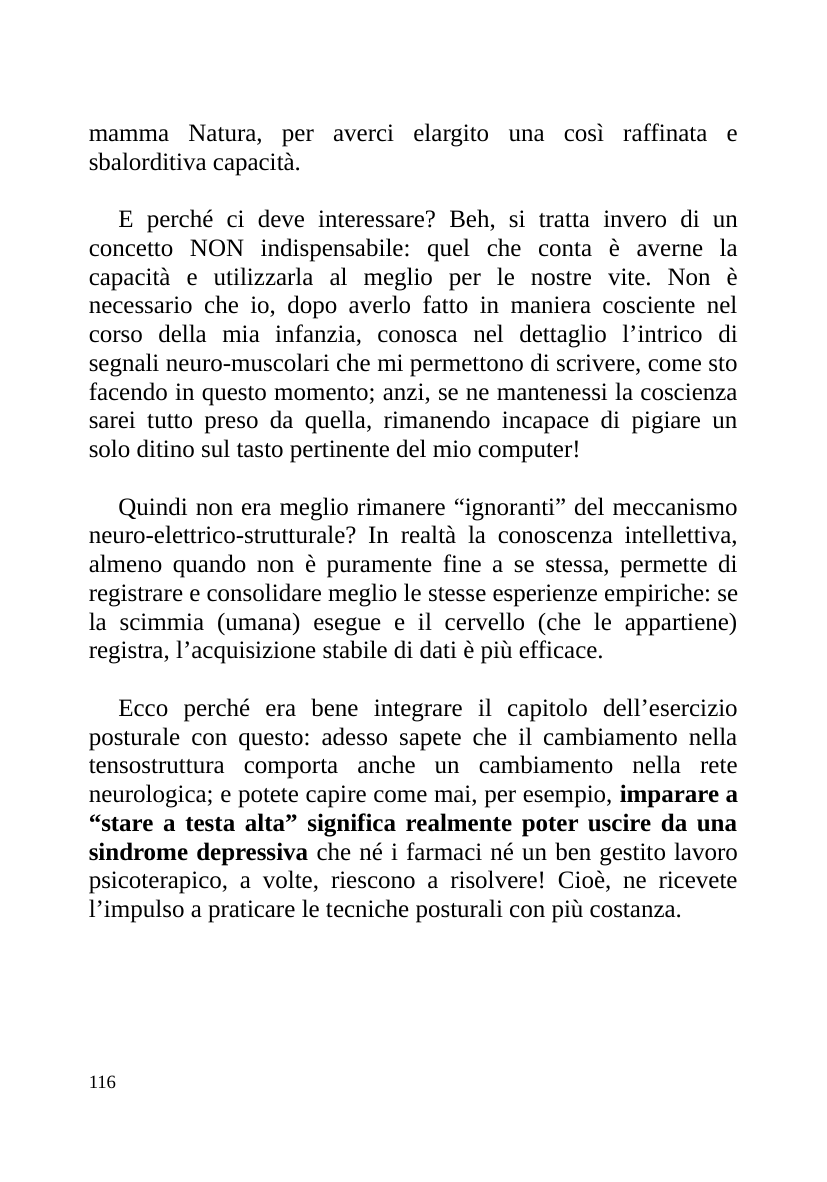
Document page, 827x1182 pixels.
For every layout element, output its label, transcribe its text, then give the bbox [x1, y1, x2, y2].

text Ecco perché era bene integrare il capitolo dell’esercizio posturale con questo: adesso sapete che il cambiamento nella tensostruttura comporta anche un cambiamento nella rete neurologica; e potete capire come mai, per esempio, imparare a “stare a testa alta” significa realmente poter uscire da una sindrome depressiva che né i farmaci né un ben gestito lavoro psicoterapico, a volte, riescono a risolvere! Cioè, ne ricevete l’impulso a praticare le tecniche posturali con più costanza. [88, 693, 738, 923]
text mamma Natura, per averci elargito una così raffinata e sbalorditiva capacità. [88, 118, 738, 176]
text Quindi non era meglio rimanere “ignoranti” del meccanismo neuro-elettrico-strutturale? In realtà la conoscenza intellettiva, almeno quando non è puramente fine a se stessa, permette di registrare e consolidare meglio le stesse esperienze empiriche: se la scimmia (umana) esegue e il cervello (che le appartiene) registra, l’acquisizione stabile di dati è più efficace. [88, 492, 738, 664]
text E perché ci deve interessare? Beh, si tratta invero di un concetto NON indispensabile: quel che conta è averne la capacità e utilizzarla al meglio per le nostre vite. Non è necessario che io, dopo averlo fatto in maniera cosciente nel corso della mia infanzia, conosca nel dettaglio l’intrico di segnali neuro-muscolari che mi permettono di scrivere, come sto facendo in questo momento; anzi, se ne mantenessi la coscienza sarei tutto preso da quella, rimanendo incapace di pigiare un solo ditino sul tasto pertinente del mio computer! [88, 204, 738, 463]
